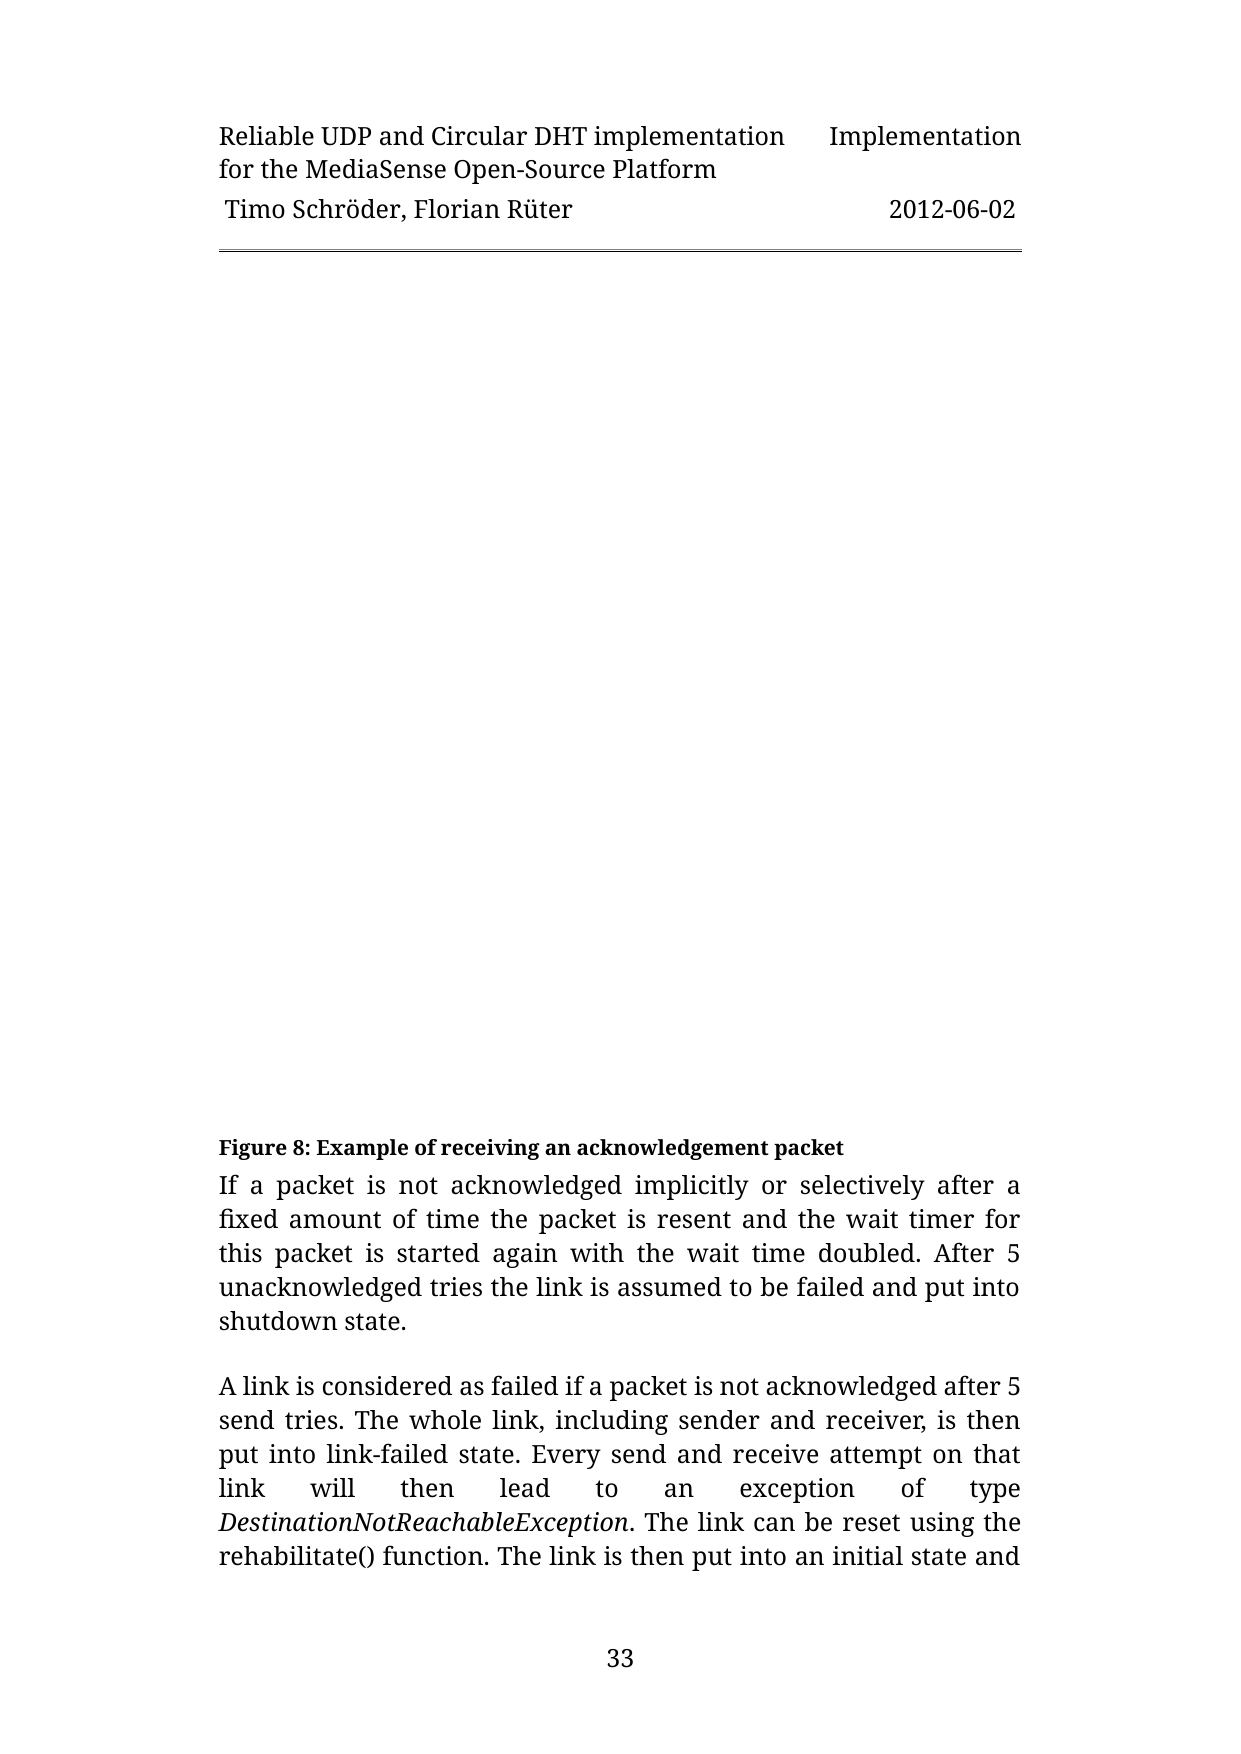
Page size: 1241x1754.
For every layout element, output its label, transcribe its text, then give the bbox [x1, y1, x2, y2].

text If a packet is not acknowledged implicitly or selectively after a fixed amount of time the packet is resent and the wait timer for this packet is started again with the wait time doubled. After 5 unacknowledged tries the link is assumed to be failed and put into shutdown state. [218, 1168, 1022, 1338]
text Figure 8: Example of receiving an acknowledgement packet [218, 293, 1019, 1162]
text A link is considered as failed if a packet is not acknowledged after 5 send tries. The whole link, including sender and receiver, is then put into link-failed state. Every send and receive attempt on that link will then lead to an exception of type DestinationNotReachableException. The link can be reset using the rehabilitate() function. The link is then put into an initial state and [218, 1369, 1022, 1573]
